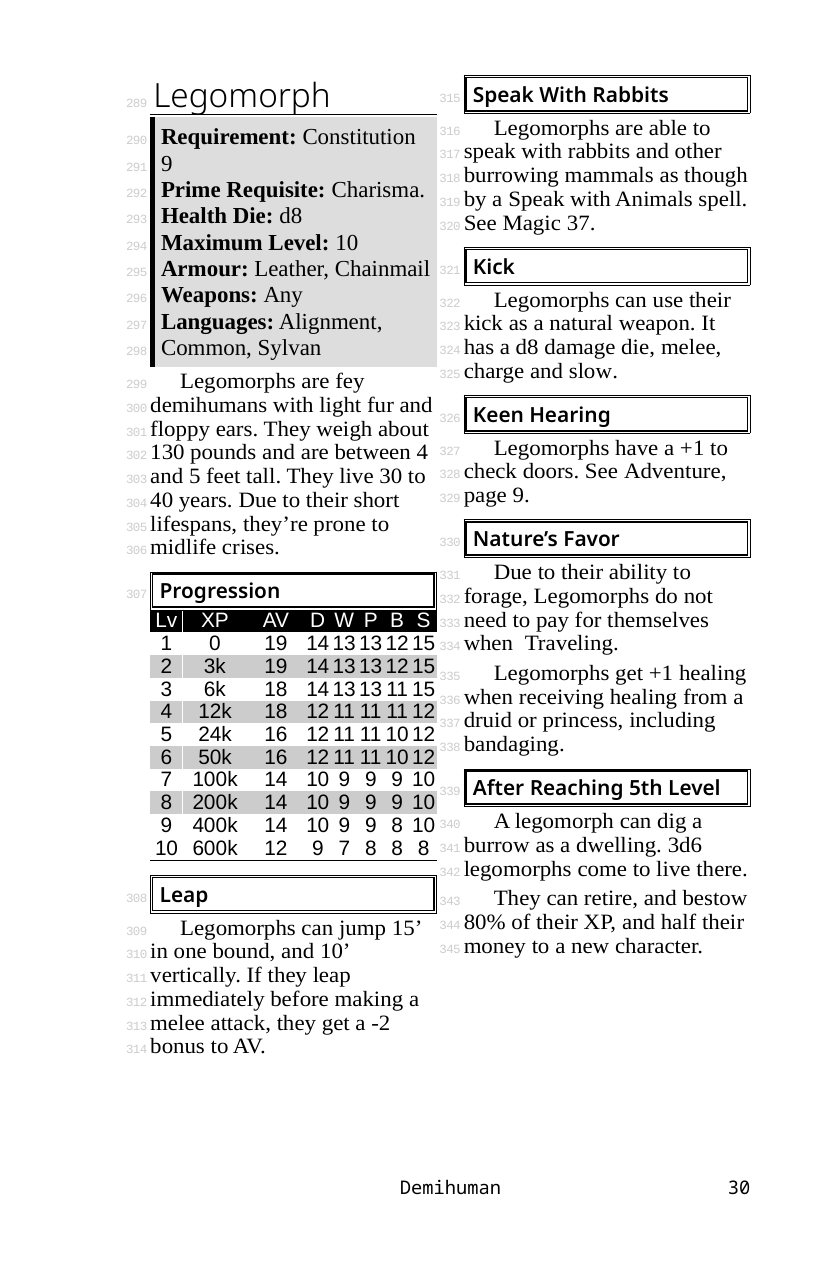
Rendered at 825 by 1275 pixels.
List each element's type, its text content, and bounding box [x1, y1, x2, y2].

table_cell 9 [150, 814, 182, 837]
table_header B [384, 611, 410, 632]
table_cell 12 [410, 746, 437, 769]
table_cell 10 [384, 746, 410, 769]
text They can retire, and bestow 80% of their XP, and half their money to a new character. [463, 887, 750, 958]
table_cell 9 [331, 814, 357, 837]
table_cell 12 [247, 837, 304, 859]
table_cell 11 [357, 723, 384, 746]
table_cell 11 [357, 701, 384, 723]
table_cell 14 [247, 769, 304, 791]
table_cell 600k [183, 837, 247, 859]
table_cell 12 [304, 746, 331, 769]
table_cell 50k [183, 746, 247, 769]
text Maximum level: 10 [155, 229, 437, 255]
subtitle Kick [467, 250, 747, 282]
table_cell 5 [150, 723, 182, 746]
table_cell 11 [357, 746, 384, 769]
table_cell 8 [150, 791, 182, 814]
table_cell 11 [331, 723, 357, 746]
table_cell 10 [410, 769, 437, 791]
table_cell 6 [150, 746, 182, 769]
table_header W [331, 611, 357, 632]
table_cell 2 [150, 655, 182, 678]
text Legomorphs can jump 15’ in one bound, and 10’ vertically. If they leap immediately before making a melee attack, they get a -2 bonus to AV. [150, 916, 437, 1058]
table_cell 12 [304, 701, 331, 723]
table_cell 13 [331, 678, 357, 701]
text A legomorph can dig a burrow as a dwelling. 3d6 legomorphs come to live there. [463, 810, 750, 881]
table_cell 9 [331, 791, 357, 814]
table_cell 1 [150, 632, 182, 655]
table_cell 10 [304, 814, 331, 837]
table_cell 8 [357, 837, 384, 859]
table_cell 13 [331, 655, 357, 678]
table_cell 9 [384, 791, 410, 814]
subtitle Nature’s Favor [467, 523, 747, 554]
table_cell 14 [247, 814, 304, 837]
table_header D [304, 611, 331, 632]
text Legomorphs are able to speak with rabbits and other burrowing mammals as though by a Speak with Animals spell. See Magic 36. [463, 116, 750, 235]
table_cell 9 [357, 791, 384, 814]
table_cell 19 [247, 632, 304, 655]
table_cell 15 [410, 655, 437, 678]
table_cell 13 [357, 655, 384, 678]
subtitle legomorph [150, 75, 437, 114]
table_header XP [183, 611, 247, 632]
table_cell 13 [331, 632, 357, 655]
table_cell 6k [183, 678, 247, 701]
table_header Lv [150, 611, 182, 632]
table_cell 15 [410, 632, 437, 655]
text Due to their ability to forage, Legomorphs do not need to pay for themselves when Traveling. [463, 561, 750, 656]
table_cell 15 [410, 678, 437, 701]
table_cell 13 [357, 632, 384, 655]
table_cell 0 [183, 632, 247, 655]
table_cell 24k [183, 723, 247, 746]
table_cell 19 [247, 655, 304, 678]
table_cell 4 [150, 701, 182, 723]
table_cell 10 [410, 791, 437, 814]
table_cell 10 [304, 769, 331, 791]
table_cell 9 [357, 769, 384, 791]
table_cell 11 [331, 746, 357, 769]
table_header AV [247, 611, 304, 632]
table_cell 12 [384, 632, 410, 655]
text Legomorphs have a +1 to check doors. See Adventure, page 9. [463, 436, 750, 507]
table_cell 10 [384, 723, 410, 746]
text Prime requisite: Charisma. [155, 176, 437, 202]
table_cell 14 [304, 632, 331, 655]
table_cell 8 [384, 814, 410, 837]
text Armour: Leather, Chainmail [155, 255, 437, 282]
subtitle Progression [153, 575, 433, 606]
table_cell 11 [384, 701, 410, 723]
table_cell 200k [183, 791, 247, 814]
table_cell 10 [150, 837, 182, 859]
table_cell 14 [304, 678, 331, 701]
table_cell 14 [304, 655, 331, 678]
table_cell 10 [410, 814, 437, 837]
text Languages: Alignment, Common, Sylvan [155, 308, 437, 367]
table_cell 9 [304, 837, 331, 859]
table_cell 18 [247, 701, 304, 723]
table_cell 18 [247, 678, 304, 701]
subtitle Keen Hearing [467, 398, 747, 430]
table_cell 12 [410, 701, 437, 723]
text Weapons: Any [155, 282, 437, 308]
text Legomorphs get +1 healing when receiving healing from a druid or princess, including bandaging. [463, 662, 750, 756]
table_cell 12 [384, 655, 410, 678]
table_cell 400k [183, 814, 247, 837]
table_cell 9 [331, 769, 357, 791]
table_cell 3 [150, 678, 182, 701]
table_cell 16 [247, 723, 304, 746]
text Requirement: Constitution 9 [155, 117, 437, 176]
table_cell 14 [247, 791, 304, 814]
table_cell 13 [357, 678, 384, 701]
subtitle After reaching 5th level [467, 772, 747, 803]
table_header P [357, 611, 384, 632]
text Legomorphs can use their kick as a natural weapon. It has a d8 damage die, melee, charge and slow. [463, 288, 750, 383]
table_cell 12 [410, 723, 437, 746]
table_cell 8 [384, 837, 410, 859]
table_cell 9 [384, 769, 410, 791]
table_cell 7 [150, 769, 182, 791]
table_cell 9 [357, 814, 384, 837]
subtitle Speak with rabbits [467, 78, 747, 110]
table_cell 11 [384, 678, 410, 701]
table_header S [410, 611, 437, 632]
table_cell 12k [183, 701, 247, 723]
table_cell 8 [410, 837, 437, 859]
table_cell 16 [247, 746, 304, 769]
table_cell 11 [331, 701, 357, 723]
table_cell 12 [304, 723, 331, 746]
table_cell 10 [304, 791, 331, 814]
text Legomorphs are fey demihumans with light fur and floppy ears. They weigh about 130 pounds and are between 4 and 5 feet tall. They live 30 to 40 years. Due to their short lifespans, they’re prone to midlife crises. [150, 370, 437, 559]
table_cell 3k [183, 655, 247, 678]
table_cell 100k [183, 769, 247, 791]
text health die: d8 [155, 202, 437, 229]
table_cell 7 [331, 837, 357, 859]
